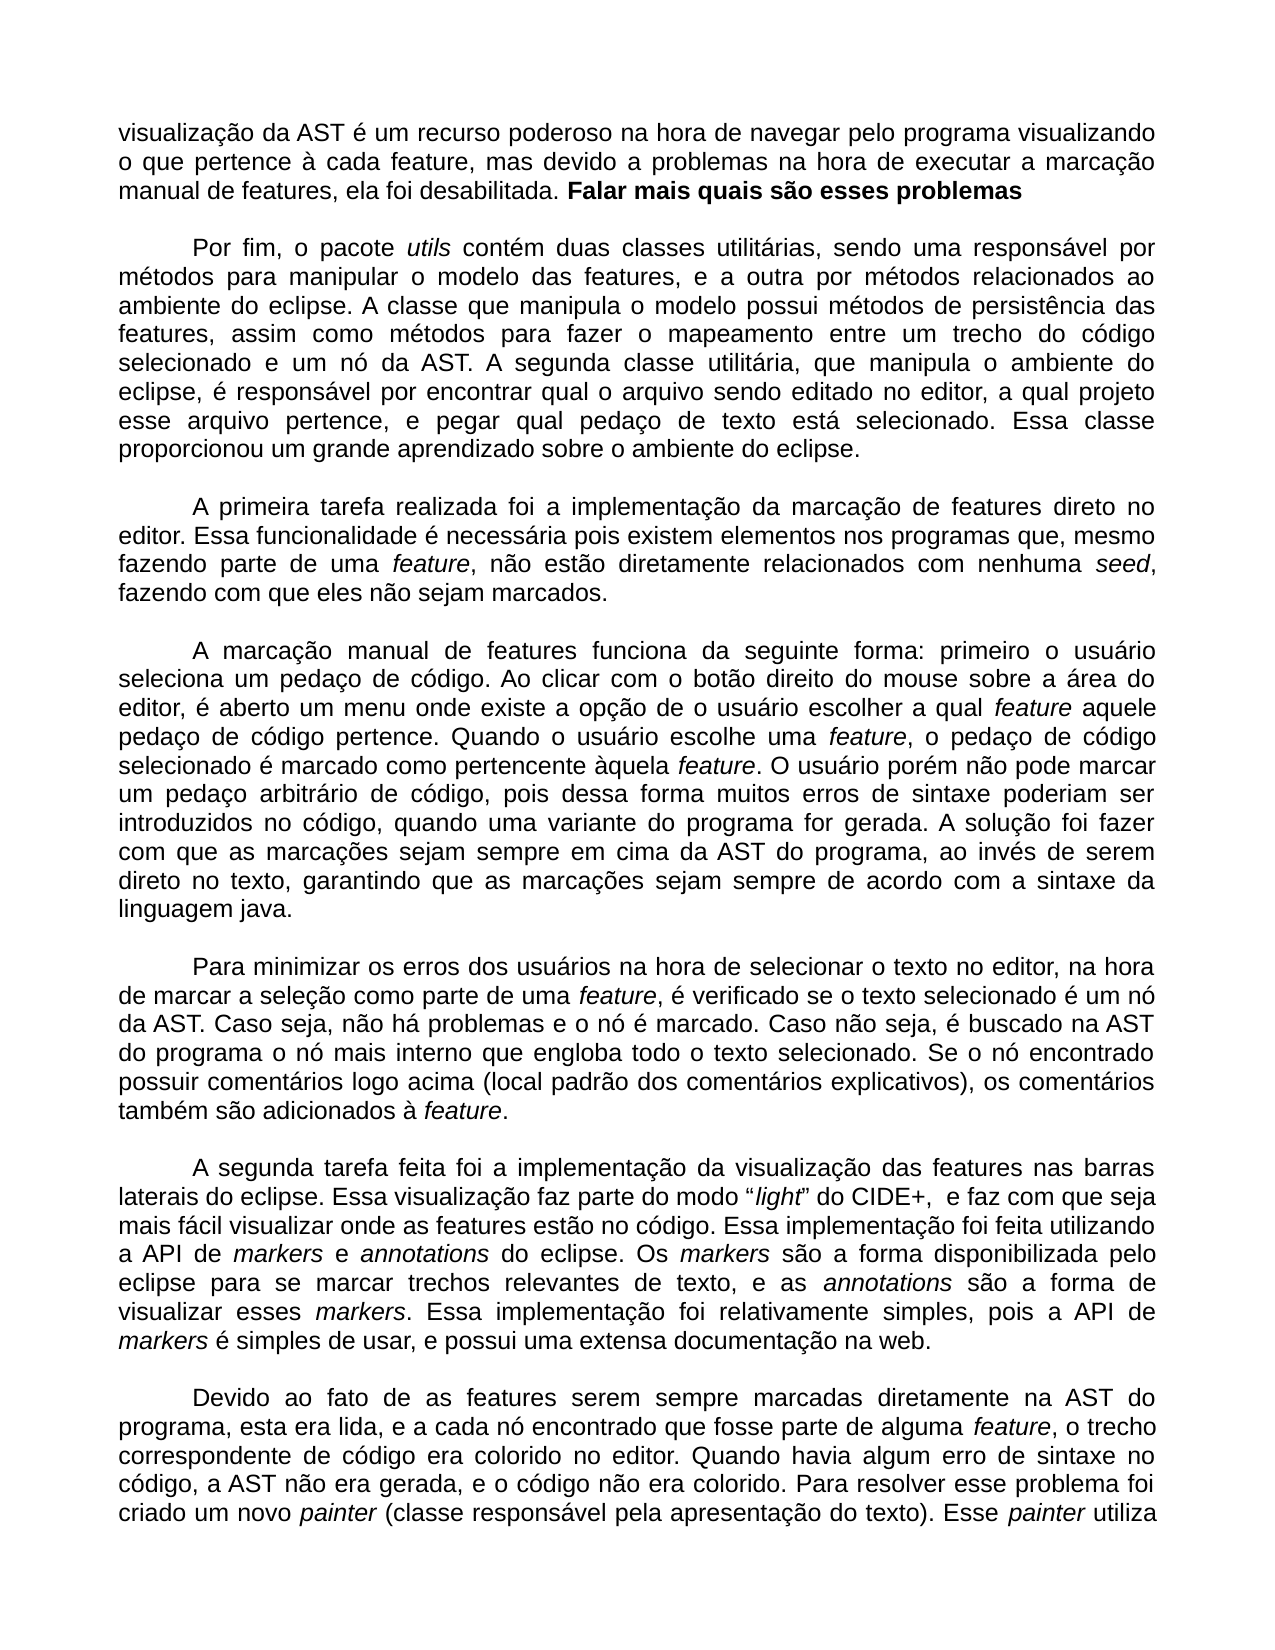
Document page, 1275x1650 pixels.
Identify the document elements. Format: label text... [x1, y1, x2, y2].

text Devido ao fato de as features serem sempre marcadas diretamente na AST do programa, esta era lida, e a cada nó encontrado que fosse parte de alguma feature, o trecho correspondente de código era colorido no editor. Quando havia algum erro de sintaxe no código, a AST não era gerada, e o código não era colorido. Para resolver esse problema foi criado um novo painter (classe responsável pela apresentação do texto). Esse painter utiliza [118, 1383, 1157, 1527]
text visualização da AST é um recurso poderoso na hora de navegar pelo programa visualizando o que pertence à cada feature, mas devido a problemas na hora de executar a marcação manual de features, ela foi desabilitada. Falar mais quais são esses problemas [118, 118, 1157, 204]
text A primeira tarefa realizada foi a implementação da marcação de features direto no editor. Essa funcionalidade é necessária pois existem elementos nos programas que, mesmo fazendo parte de uma feature, não estão diretamente relacionados com nenhuma seed, fazendo com que eles não sejam marcados. [118, 492, 1157, 607]
text Por fim, o pacote utils contém duas classes utilitárias, sendo uma responsável por métodos para manipular o modelo das features, e a outra por métodos relacionados ao ambiente do eclipse. A classe que manipula o modelo possui métodos de persistência das features, assim como métodos para fazer o mapeamento entre um trecho do código selecionado e um nó da AST. A segunda classe utilitária, que manipula o ambiente do eclipse, é responsável por encontrar qual o arquivo sendo editado no editor, a qual projeto esse arquivo pertence, e pegar qual pedaço de texto está selecionado. Essa classe proporcionou um grande aprendizado sobre o ambiente do eclipse. [118, 233, 1157, 463]
text Para minimizar os erros dos usuários na hora de selecionar o texto no editor, na hora de marcar a seleção como parte de uma feature, é verificado se o texto selecionado é um nó da AST. Caso seja, não há problemas e o nó é marcado. Caso não seja, é buscado na AST do programa o nó mais interno que engloba todo o texto selecionado. Se o nó encontrado possuir comentários logo acima (local padrão dos comentários explicativos), os comentários também são adicionados à feature. [118, 952, 1157, 1124]
text A segunda tarefa feita foi a implementação da visualização das features nas barras laterais do eclipse. Essa visualização faz parte do modo “light” do CIDE+, e faz com que seja mais fácil visualizar onde as features estão no código. Essa implementação foi feita utilizando a API de markers e annotations do eclipse. Os markers são a forma disponibilizada pelo eclipse para se marcar trechos relevantes de texto, e as annotations são a forma de visualizar esses markers. Essa implementação foi relativamente simples, pois a API de markers é simples de usar, e possui uma extensa documentação na web. [118, 1153, 1157, 1354]
text A marcação manual de features funciona da seguinte forma: primeiro o usuário seleciona um pedaço de código. Ao clicar com o botão direito do mouse sobre a área do editor, é aberto um menu onde existe a opção de o usuário escolher a qual feature aquele pedaço de código pertence. Quando o usuário escolhe uma feature, o pedaço de código selecionado é marcado como pertencente àquela feature. O usuário porém não pode marcar um pedaço arbitrário de código, pois dessa forma muitos erros de sintaxe poderiam ser introduzidos no código, quando uma variante do programa for gerada. A solução foi fazer com que as marcações sejam sempre em cima da AST do programa, ao invés de serem direto no texto, garantindo que as marcações sejam sempre de acordo com a sintaxe da linguagem java. [118, 636, 1157, 923]
